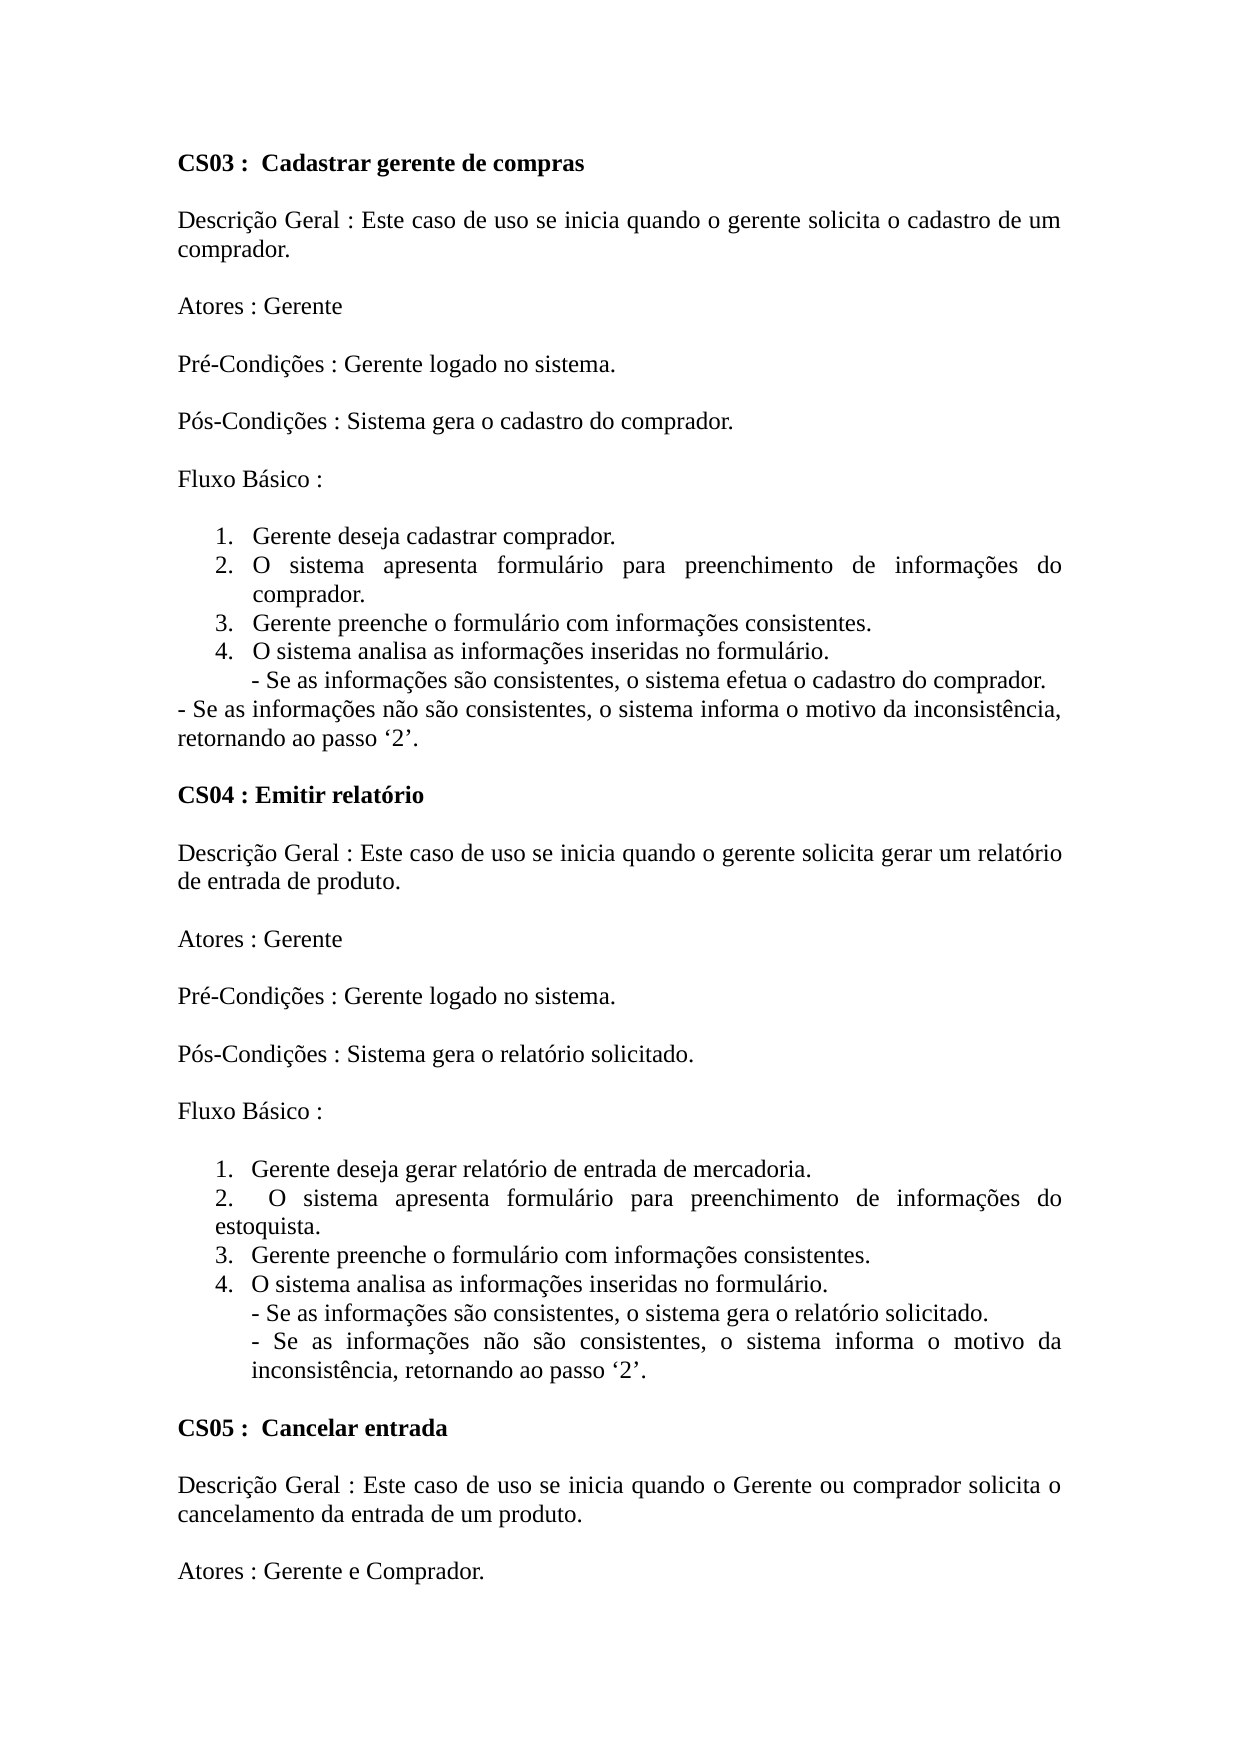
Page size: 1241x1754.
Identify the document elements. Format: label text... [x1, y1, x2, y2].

text Fluxo Básico : [177, 1096, 1063, 1125]
text Descrição Geral : Este caso de uso se inicia quando o gerente solicita o cadastro de um comprador. [177, 205, 1063, 263]
text Pós-Condições : Sistema gera o relatório solicitado. [177, 1039, 1063, 1068]
list Gerente preenche o formulário com informações consistentes. [215, 608, 1063, 636]
text Fluxo Básico : [177, 464, 1063, 493]
text Pré-Condições : Gerente logado no sistema. [177, 981, 1063, 1010]
text Descrição Geral : Este caso de uso se inicia quando o Gerente ou comprador solicita o cancelamento da entrada de um produto. [177, 1470, 1063, 1528]
text - Se as informações não são consistentes, o sistema informa o motivo da inconsistência, retornando ao passo ‘2’. [177, 694, 1063, 751]
text 1. Gerente deseja gerar relatório de entrada de mercadoria. [215, 1154, 1063, 1183]
text - Se as informações são consistentes, o sistema gera o relatório solicitado. [251, 1298, 1063, 1326]
list Gerente deseja cadastrar comprador. [215, 521, 1063, 550]
text Atores : Gerente [177, 924, 1063, 953]
list O sistema analisa as informações inseridas no formulário. [215, 636, 1063, 665]
text Descrição Geral : Este caso de uso se inicia quando o gerente solicita gerar um relatório de entrada de produto. [177, 838, 1063, 895]
text CS05 : Cancelar entrada [177, 1413, 1063, 1441]
text Pré-Condições : Gerente logado no sistema. [177, 349, 1063, 378]
text CS03 : Cadastrar gerente de compras [177, 148, 1063, 176]
text CS04 : Emitir relatório [177, 780, 1063, 809]
text 2. O sistema apresenta formulário para preenchimento de informações do estoquista. [215, 1183, 1063, 1240]
text 3. Gerente preenche o formulário com informações consistentes. [215, 1240, 1063, 1269]
text - Se as informações são consistentes, o sistema efetua o cadastro do comprador. [251, 665, 1063, 694]
text 4. O sistema analisa as informações inseridas no formulário. [215, 1269, 1063, 1298]
list O sistema apresenta formulário para preenchimento de informações do comprador. [215, 550, 1063, 608]
text Pós-Condições : Sistema gera o cadastro do comprador. [177, 406, 1063, 435]
text - Se as informações não são consistentes, o sistema informa o motivo da inconsistência, retornando ao passo ‘2’. [251, 1326, 1063, 1384]
text Atores : Gerente [177, 291, 1063, 320]
text Atores : Gerente e Comprador. [177, 1556, 1063, 1585]
